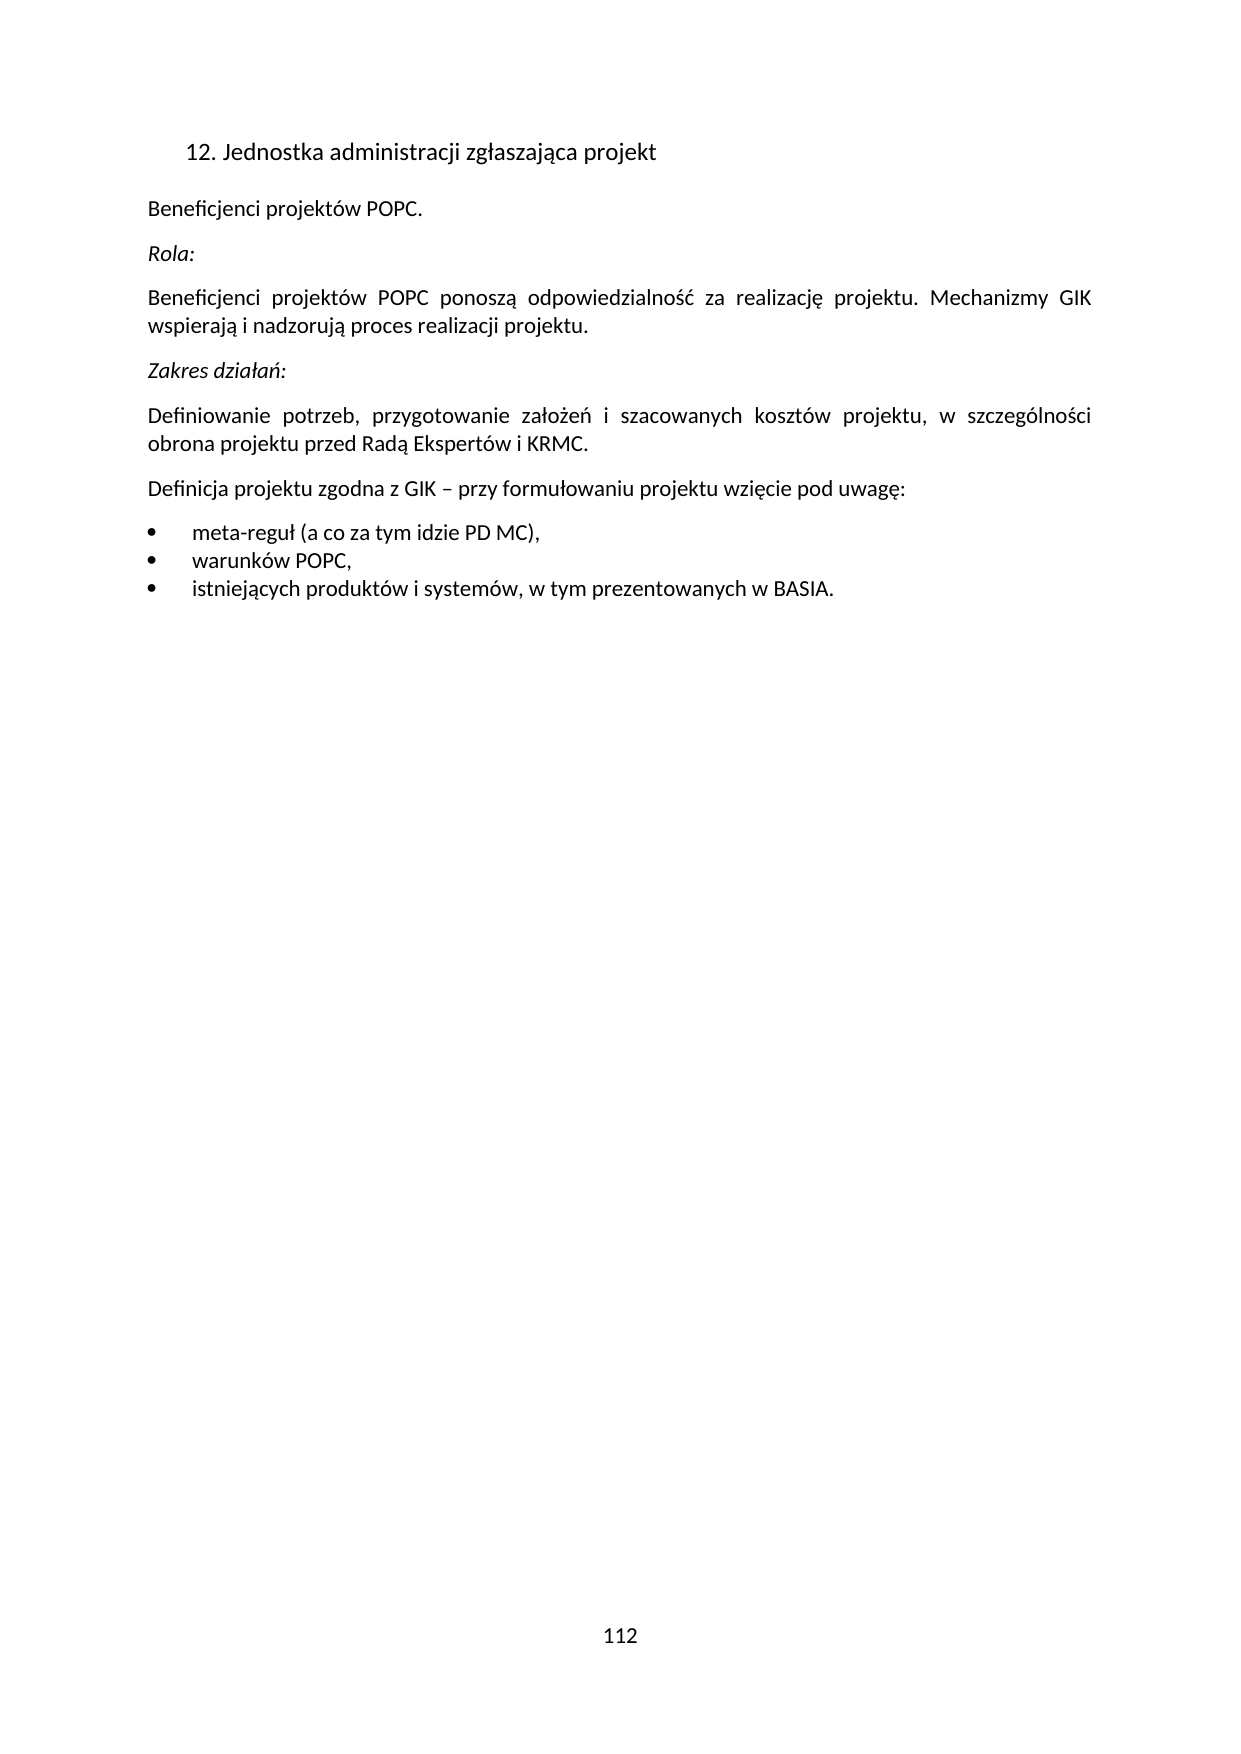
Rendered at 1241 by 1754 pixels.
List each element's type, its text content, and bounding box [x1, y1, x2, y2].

list Jednostka administracji zgłaszająca projekt [185, 136, 1093, 166]
text Beneficjenci projektów POPC ponoszą odpowiedzialność za realizację projektu. Mechanizmy GIK wspierają i nadzorują proces realizacji projektu. [148, 283, 1093, 339]
list warunków POPC, [148, 546, 1093, 574]
text Definiowanie potrzeb, przygotowanie założeń i szacowanych kosztów projektu, w szczególności obrona projektu przed Radą Ekspertów i KRMC. [148, 401, 1093, 457]
text Zakres działań: [148, 356, 1093, 384]
text Definicja projektu zgodna z GIK – przy formułowaniu projektu wzięcie pod uwagę: [148, 474, 1093, 502]
list istniejących produktów i systemów, w tym prezentowanych w BASIA. [148, 574, 1093, 602]
list meta-reguł (a co za tym idzie PD MC), [148, 518, 1093, 546]
text Rola: [148, 239, 1093, 267]
text Beneficjenci projektów POPC. [148, 194, 1093, 222]
